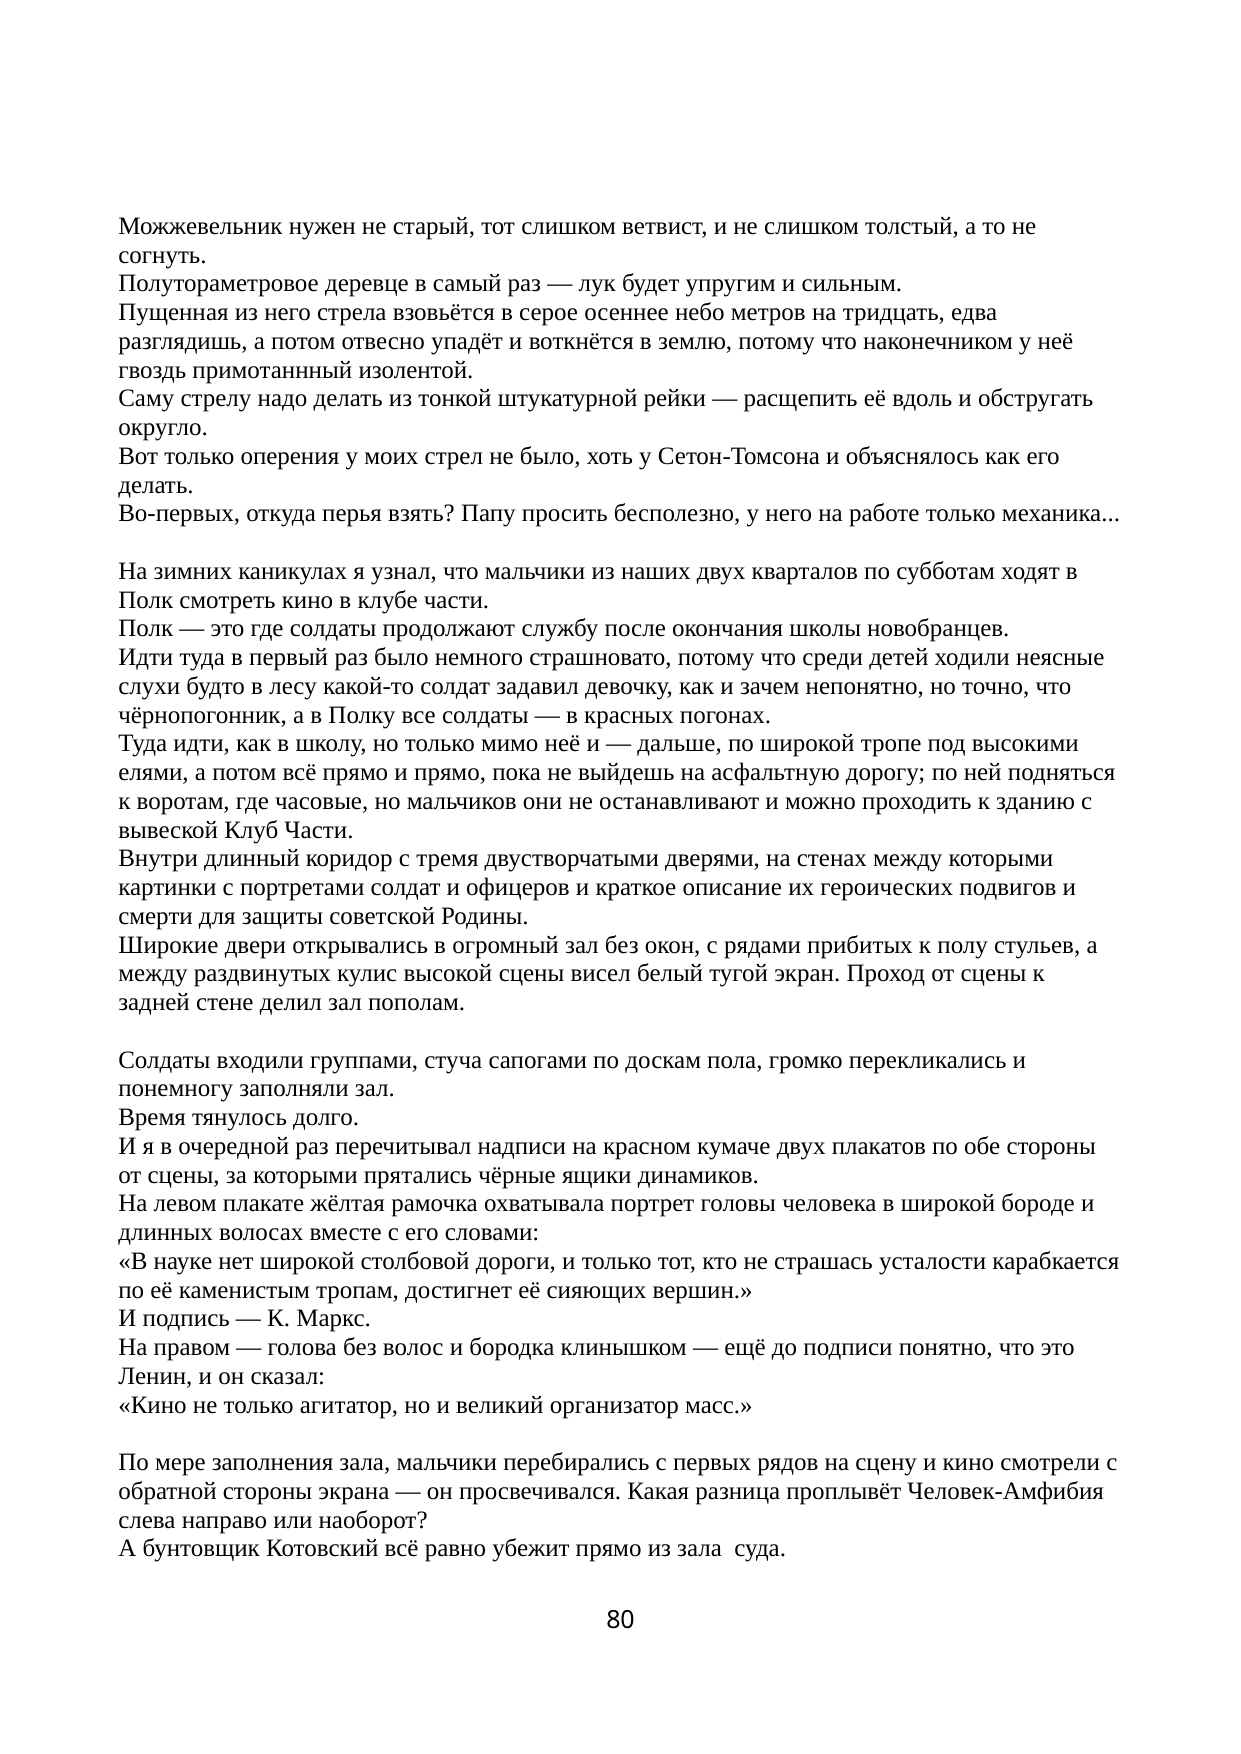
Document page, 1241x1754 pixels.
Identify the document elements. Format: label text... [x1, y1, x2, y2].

text На зимних каникулах я узнал, что мальчики из наших двух кварталов по субботам ходят в Полк смотреть кино в клубе части. [118, 556, 1122, 613]
text Вот только оперения у моих стрел не было, хоть у Сетон-Томсона и объяснялось как его делать. [118, 441, 1122, 498]
text И подпись — К. Маркс. [118, 1303, 1122, 1332]
text Время тянулось долго. [118, 1102, 1122, 1131]
text «Кино не только агитатор, но и великий организатор масс.» [118, 1390, 1122, 1418]
text А бунтовщик Котовский всё равно убежит прямо из зала суда. [118, 1533, 1122, 1562]
text Во-первых, откуда перья взять? Папу просить бесполезно, у него на работе только механика... [118, 498, 1122, 527]
text Внутри длинный коридор с тремя двустворчатыми дверями, на стенах между которыми картинки с портретами солдат и офицеров и краткое описание их героических подвигов и смерти для защиты советской Родины. [118, 843, 1122, 930]
text Саму стрелу надо делать из тонкой штукатурной рейки — расщепить её вдоль и обстругать округло. [118, 383, 1122, 441]
text На правом — голова без волос и бородка клинышком — ещё до подписи понятно, что это Ленин, и он сказал: [118, 1332, 1122, 1390]
text Полк — это где солдаты продолжают службу после окончания школы новобранцев. [118, 613, 1122, 642]
text Можжевельник нужен не старый, тот слишком ветвист, и не слишком толстый, а то не согнуть. [118, 211, 1122, 268]
text Идти туда в первый раз было немного страшновато, потому что среди детей ходили неясные слухи будто в лесу какой-то солдат задавил девочку, как и зачем непонятно, но точно, что чёрнопогонник, а в Полку все солдаты — в красных погонах. [118, 642, 1122, 728]
text Пущенная из него стрела взовьётся в серое осеннее небо метров на тридцать, едва разглядишь, а потом отвесно упадёт и воткнётся в землю, потому что наконечником у неё гвоздь примотаннный изолентой. [118, 297, 1122, 383]
text По мере заполнения зала, мальчики перебирались с первых рядов на сцену и кино смотрели с обратной стороны экрана — он просвечивался. Какая разница проплывёт Человек-Амфибия слева направо или наоборот? [118, 1447, 1122, 1533]
text Туда идти, как в школу, но только мимо неё и — дальше, по широкой тропе под высокими елями, а потом всё прямо и прямо, пока не выйдешь на асфальтную дорогу; по ней подняться к воротам, где часовые, но мальчиков они не останавливают и можно проходить к зданию с вывеской Клуб Части. [118, 728, 1122, 843]
text Широкие двери открывались в огромный зал без окон, с рядами прибитых к полу стульев, а между раздвинутых кулис высокой сцены висел белый тугой экран. Проход от сцены к задней стене делил зал пополам. [118, 930, 1122, 1016]
text Полутораметровое деревце в самый раз — лук будет упругим и сильным. [118, 268, 1122, 297]
text На левом плакате жёлтая рамочка охватывала портрет головы человека в широкой бороде и длинных волосах вместе с его словами: [118, 1188, 1122, 1246]
text Солдаты входили группами, стуча сапогами по доскам пола, громко перекликались и понемногу заполняли зал. [118, 1045, 1122, 1102]
text И я в очередной раз перечитывал надписи на красном кумаче двух плакатов по обе стороны от сцены, за которыми прятались чёрные ящики динамиков. [118, 1131, 1122, 1188]
text «В науке нет широкой столбовой дороги, и только тот, кто не страшась усталости карабкается по её каменистым тропам, достигнет её сияющих вершин.» [118, 1246, 1122, 1303]
